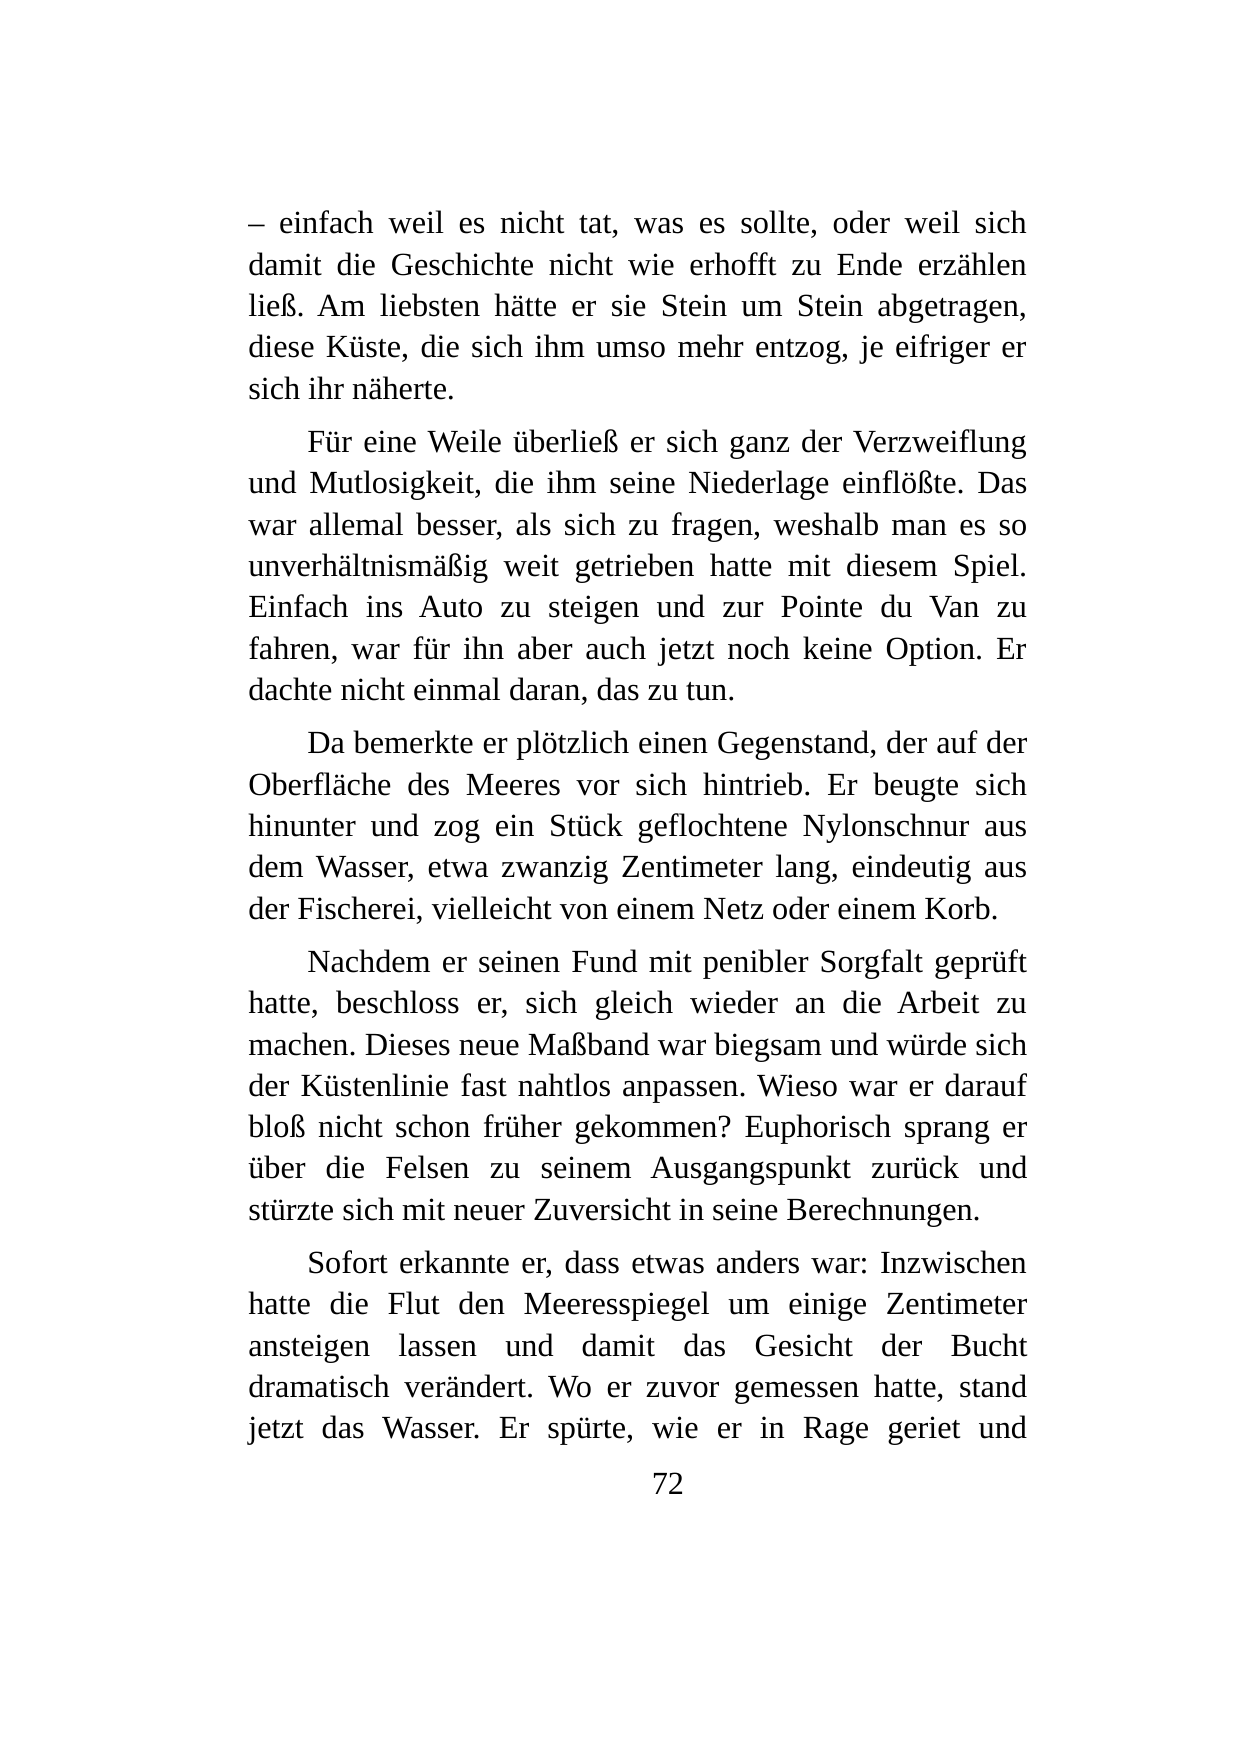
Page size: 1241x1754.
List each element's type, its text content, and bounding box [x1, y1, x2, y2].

text – einfach weil es nicht tat, was es sollte, oder weil sich damit die Geschichte nicht wie erhofft zu Ende erzählen ließ. Am liebsten hätte er sie Stein um Stein abgetragen, diese Küste, die sich ihm umso mehr entzog, je eifriger er sich ihr näherte. [248, 201, 1028, 408]
text Nachdem er seinen Fund mit penibler Sorgfalt geprüft hatte, beschloss er, sich gleich wieder an die Arbeit zu machen. Dieses neue Maßband war biegsam und würde sich der Küstenlinie fast nahtlos anpassen. Wieso war er darauf bloß nicht schon früher gekommen? Euphorisch sprang er über die Felsen zu seinem Ausgangspunkt zurück und stürzte sich mit neuer Zuversicht in seine Berechnungen. [248, 939, 1028, 1229]
text Sofort erkannte er, dass etwas anders war: Inzwischen hatte die Flut den Meeresspiegel um einige Zentimeter ansteigen lassen und damit das Gesicht der Bucht dramatisch verändert. Wo er zuvor gemessen hatte, stand jetzt das Wasser. Er spürte, wie er in Rage geriet und [248, 1240, 1028, 1447]
text Für eine Weile überließ er sich ganz der Verzweiflung und Mutlosigkeit, die ihm seine Niederlage einflößte. Das war allemal besser, als sich zu fragen, weshalb man es so unverhältnismäßig weit getrieben hatte mit diesem Spiel. Einfach ins Auto zu steigen und zur Pointe du Van zu fahren, war für ihn aber auch jetzt noch keine Option. Er dachte nicht einmal daran, das zu tun. [248, 419, 1028, 709]
text Da bemerkte er plötzlich einen Gegenstand, der auf der Oberfläche des Meeres vor sich hintrieb. Er beugte sich hinunter und zog ein Stück geflochtene Nylonschnur aus dem Wasser, etwa zwanzig Zentimeter lang, eindeutig aus der Fischerei, vielleicht von einem Netz oder einem Korb. [248, 721, 1028, 927]
